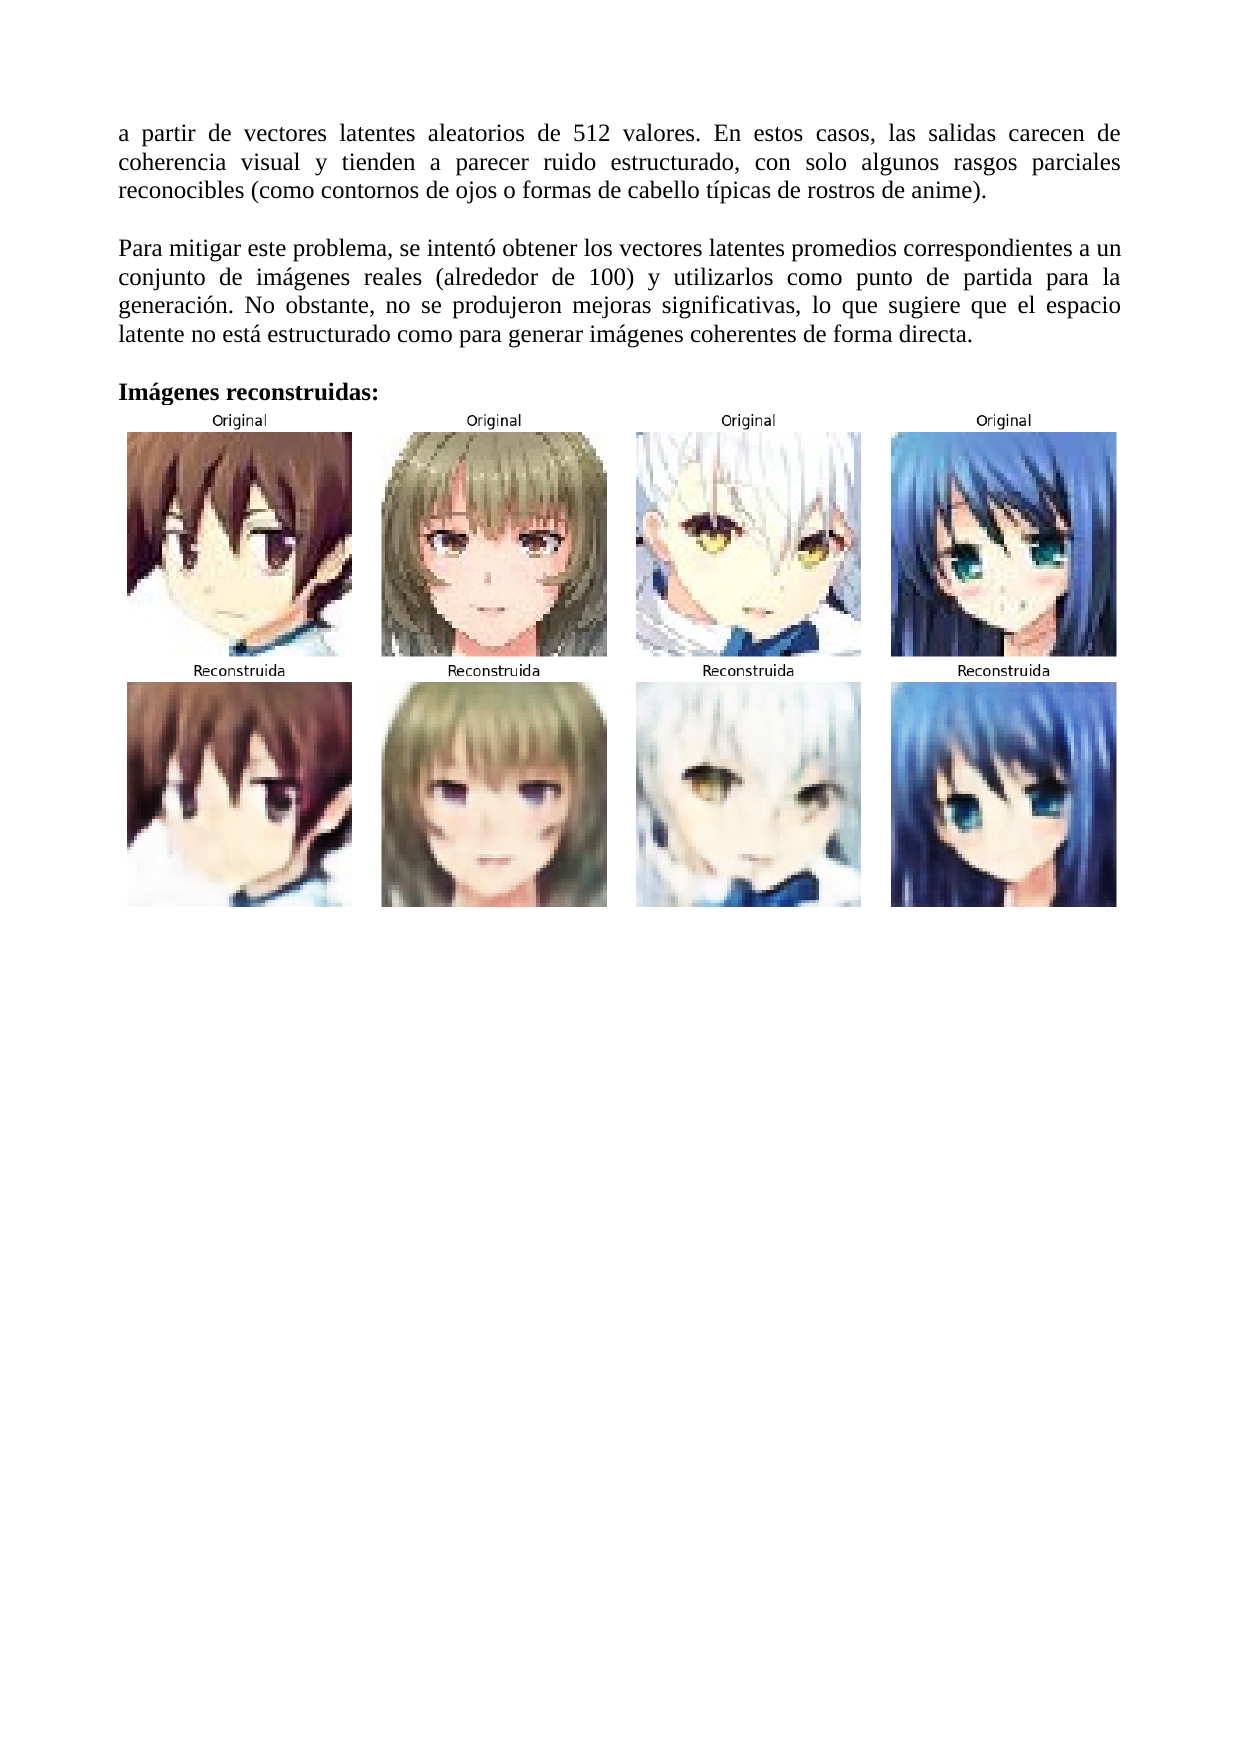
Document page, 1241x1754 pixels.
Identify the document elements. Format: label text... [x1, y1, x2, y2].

text a partir de vectores latentes aleatorios de 512 valores. En estos casos, las salidas carecen de coherencia visual y tienden a parecer ruido estructurado, con solo algunos rasgos parciales reconocibles (como contornos de ojos o formas de cabello típicas de rostros de anime). [118, 118, 1122, 204]
text Imágenes reconstruidas: [118, 377, 1122, 405]
text Para mitigar este problema, se intentó obtener los vectores latentes promedios correspondientes a un conjunto de imágenes reales (alrededor de 100) y utilizarlos como punto de partida para la generación. No obstante, no se produjeron mejoras significativas, lo que sugiere que el espacio latente no está estructurado como para generar imágenes coherentes de forma directa. [118, 233, 1122, 348]
